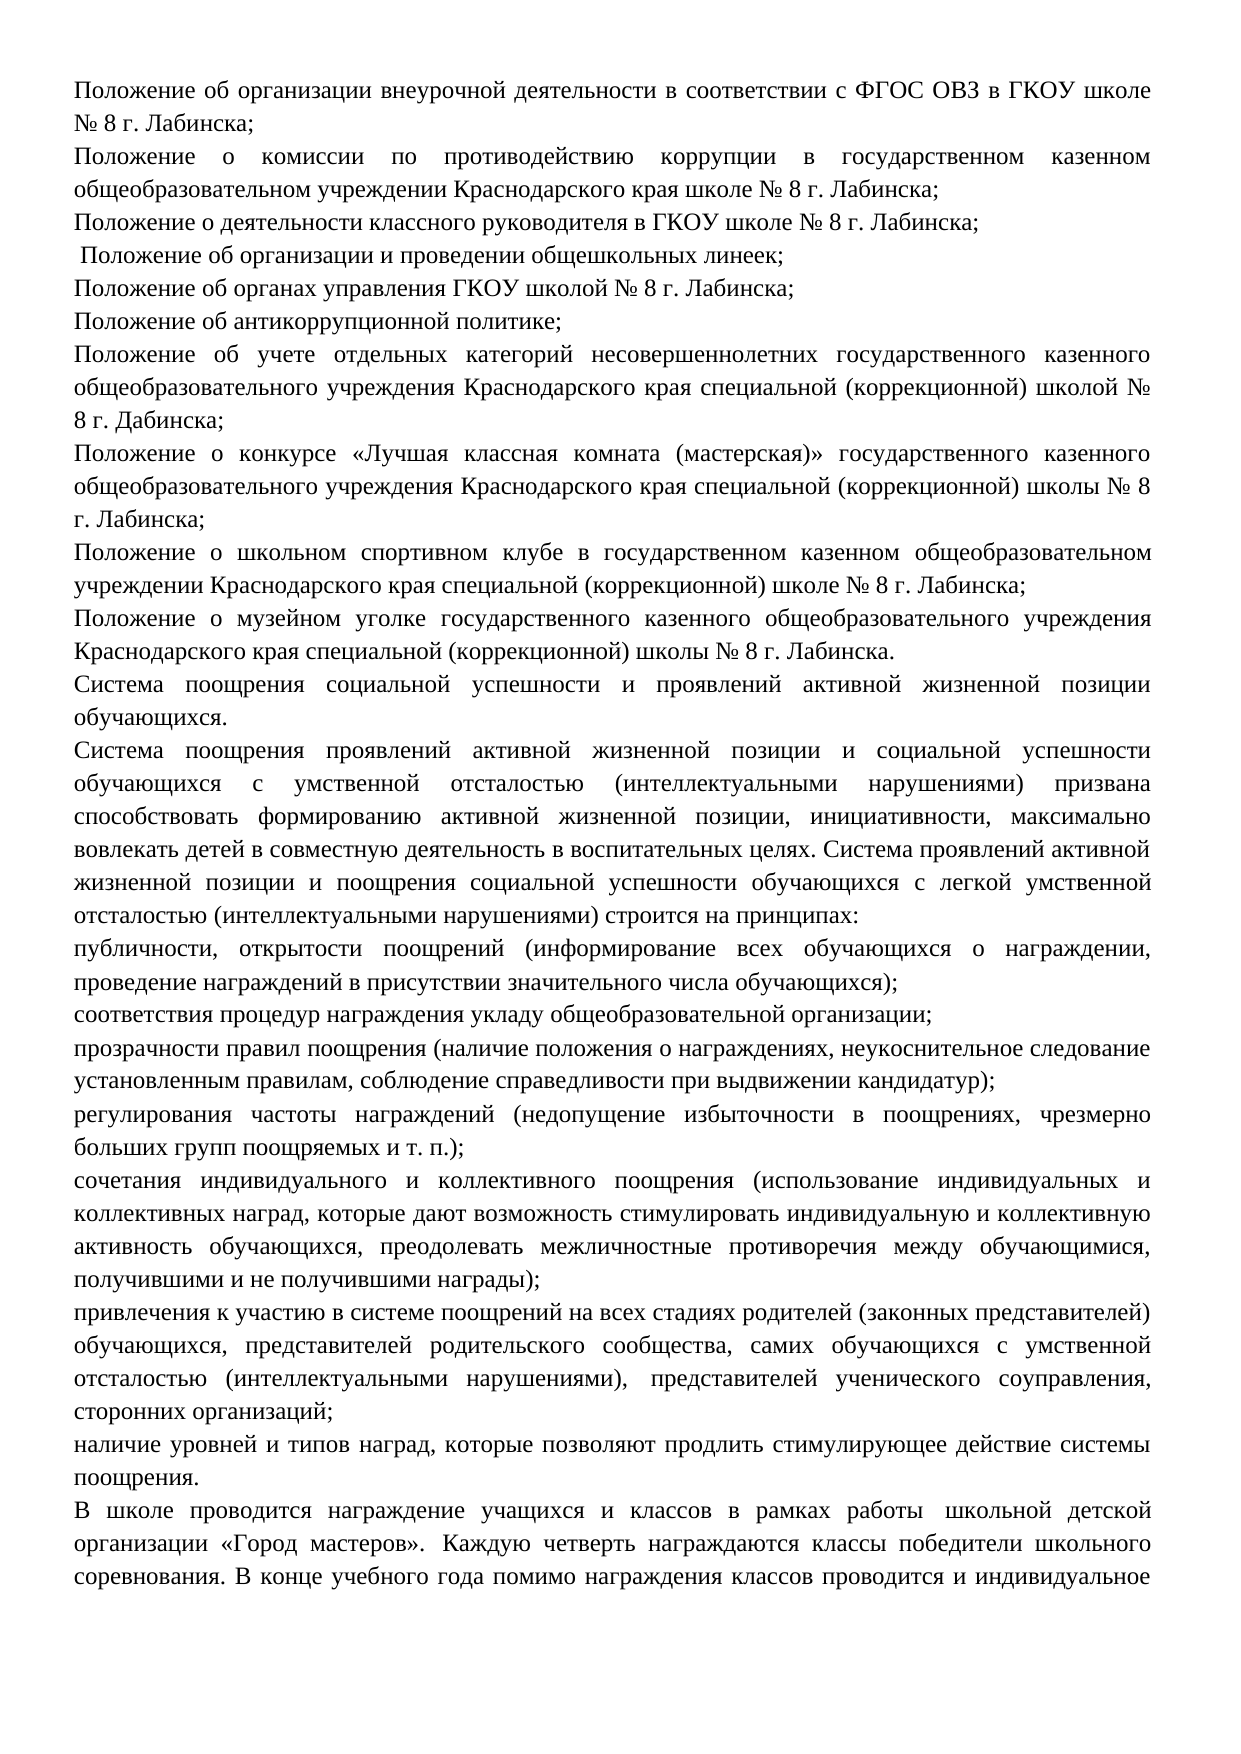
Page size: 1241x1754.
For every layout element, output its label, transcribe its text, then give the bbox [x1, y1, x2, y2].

text Положение об учете отдельных категорий несовершеннолетних государственного казенного общеобразовательного учреждения Краснодарского края специальной (коррекционной) школой № 8 г. Дабинска; [74, 339, 1152, 434]
text Положение о деятельности классного руководителя в ГКОУ школе № 8 г. Лабинска; [74, 207, 1152, 236]
text Положение о школьном спортивном клубе в государственном казенном общеобразовательном учреждении Краснодарского края специальной (коррекционной) школе № 8 г. Лабинска; [74, 537, 1152, 599]
text Положение о комиссии по противодействию коррупции в государственном казенном общеобразовательном учреждении Краснодарского края школе № 8 г. Лабинска; [74, 141, 1152, 203]
text Положение о музейном уголке государственного казенного общеобразовательного учреждения Краснодарского края специальной (коррекционной) школы № 8 г. Лабинска. [74, 603, 1152, 665]
text Система поощрения социальной успешности и проявлений активной жизненной позиции обучающихся. [74, 669, 1152, 731]
text наличие уровней и типов наград, которые позволяют продлить стимулирующее действие системы поощрения. [74, 1429, 1152, 1491]
text Положение об организации и проведении общешкольных линеек; [74, 240, 1152, 269]
text Положение об антикоррупционной политике; [74, 306, 1152, 335]
text привлечения к участию в системе поощрений на всех стадиях родителей (законных представителей) обучающихся, представителей родительского сообщества, самих обучающихся с умственной отсталостью (интеллектуальными нарушениями), представителей ученического соуправления, сторонних организаций; [74, 1297, 1152, 1424]
text сочетания индивидуального и коллективного поощрения (использование индивидуальных и коллективных наград, которые дают возможность стимулировать индивидуальную и коллективную активность обучающихся, преодолевать межличностные противоречия между обучающимися, получившими и не получившими награды); [74, 1165, 1152, 1292]
text В школе проводится награждение учащихся и классов в рамках работы школьной детской организации «Город мастеров». Каждую четверть награждаются классы победители школьного соревнования. В конце учебного года помимо награждения классов проводится и индивидуальное [74, 1495, 1152, 1590]
text регулирования частоты награждений (недопущение избыточности в поощрениях, чрезмерно больших групп поощряемых и т. п.); [74, 1099, 1152, 1160]
text соответствия процедур награждения укладу общеобразовательной организации; [74, 999, 1152, 1028]
text прозрачности правил поощрения (наличие положения о награждениях, неукоснительное следование установленным правилам, соблюдение справедливости при выдвижении кандидатур); [74, 1033, 1152, 1094]
text Положение об органах управления ГКОУ школой № 8 г. Лабинска; [74, 273, 1152, 302]
text Положение об организации внеурочной деятельности в соответствии с ФГОС ОВЗ в ГКОУ школе № 8 г. Лабинска; [74, 75, 1152, 137]
text Система поощрения проявлений активной жизненной позиции и социальной успешности обучающихся с умственной отсталостью (интеллектуальными нарушениями) призвана способствовать формированию активной жизненной позиции, инициативности, максимально вовлекать детей в совместную деятельность в воспитательных целях. Система проявлений активной жизненной позиции и поощрения социальной успешности обучающихся с легкой умственной отсталостью (интеллектуальными нарушениями) строится на принципах: [74, 735, 1152, 929]
text Положение о конкурсе «Лучшая классная комната (мастерская)» государственного казенного общеобразовательного учреждения Краснодарского края специальной (коррекционной) школы № 8 г. Лабинска; [74, 438, 1152, 533]
text публичности, открытости поощрений (информирование всех обучающихся о награждении, проведение награждений в присутствии значительного числа обучающихся); [74, 933, 1152, 995]
